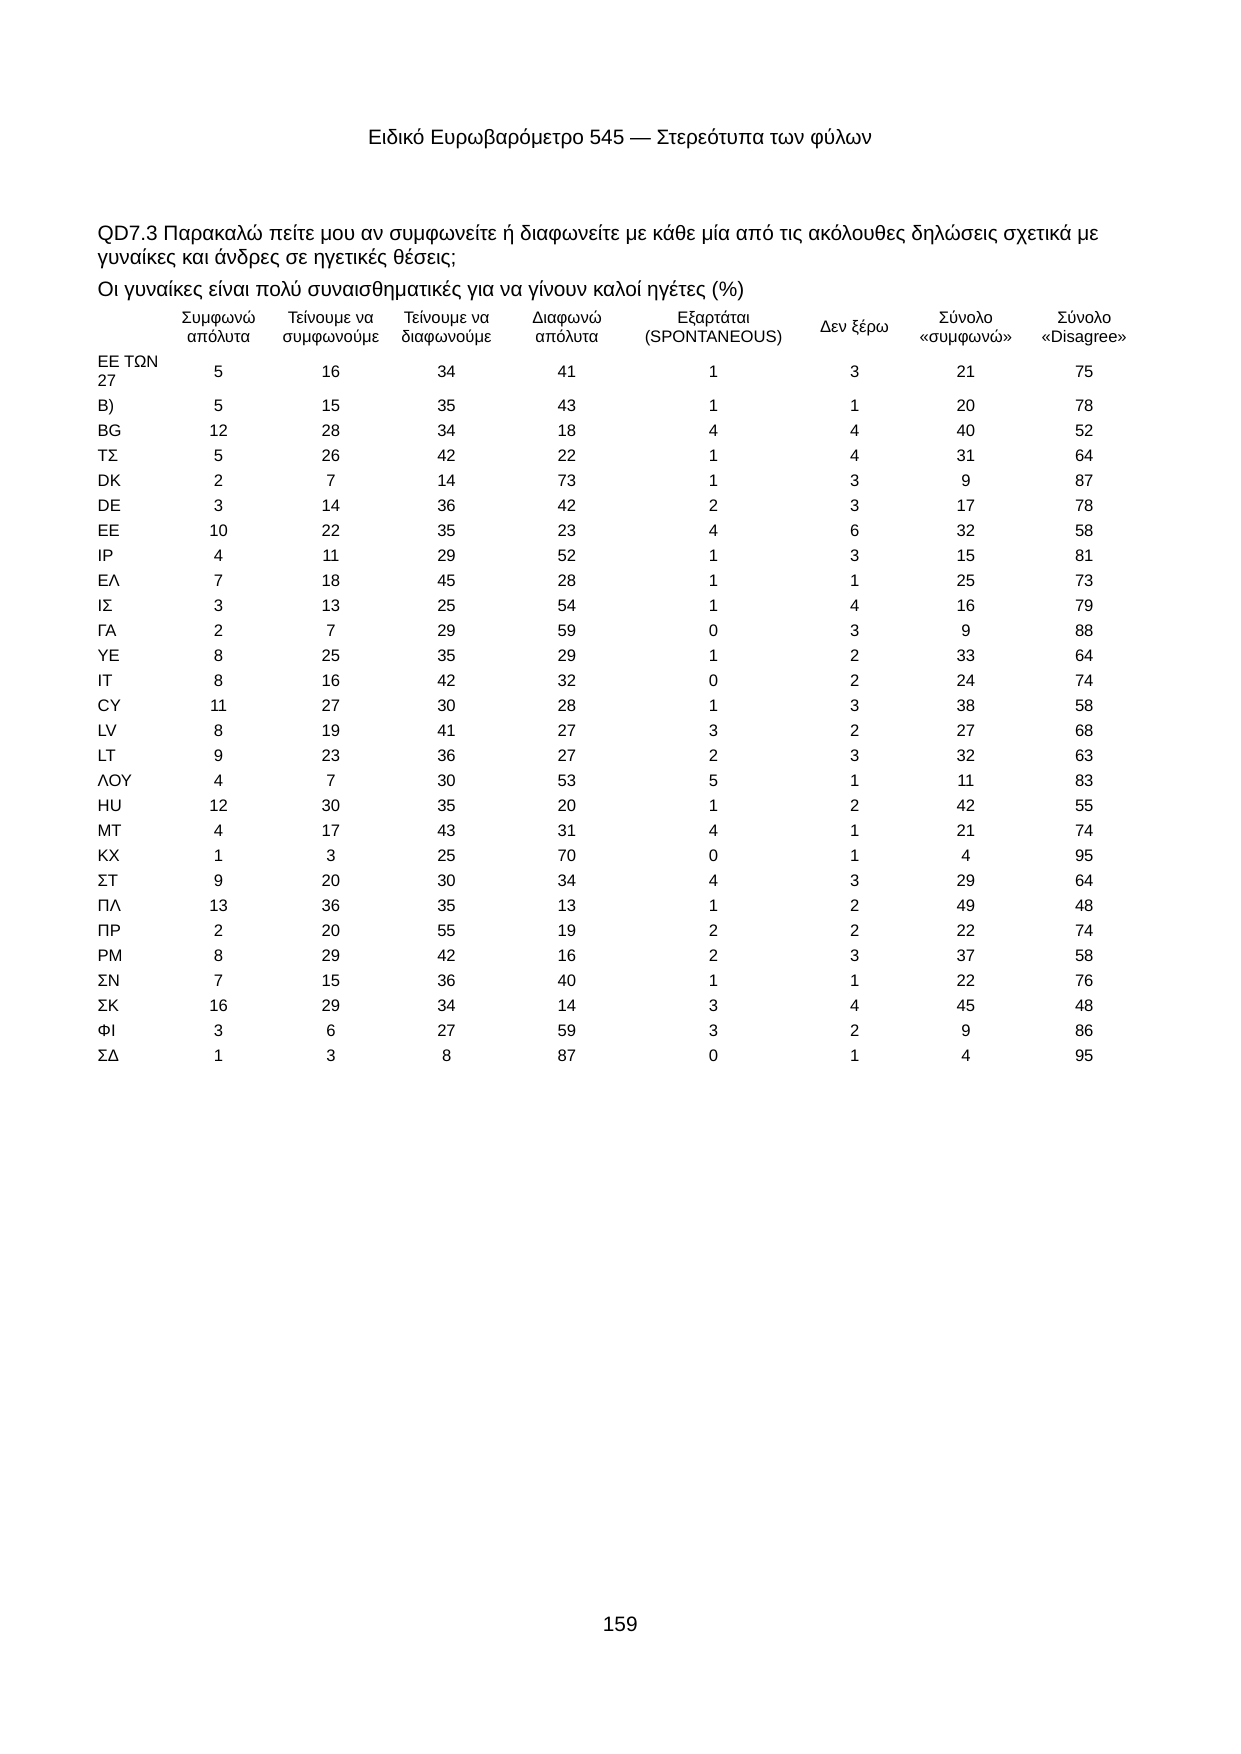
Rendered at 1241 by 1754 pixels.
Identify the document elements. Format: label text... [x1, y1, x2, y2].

table_cell 29 [386, 618, 507, 643]
table_cell 1 [800, 843, 909, 868]
table_cell Εξαρτάται (SPONTANEOUS) [627, 305, 800, 349]
table_cell 31 [909, 443, 1022, 468]
table_cell 87 [507, 1043, 627, 1068]
table_cell 3 [275, 1043, 386, 1068]
table_cell 7 [275, 618, 386, 643]
table_cell 1 [627, 543, 800, 568]
table_cell 53 [507, 768, 627, 793]
table_cell Τείνουμε να διαφωνούμε [386, 305, 507, 349]
table_cell ΕΕ ΤΩΝ 27 [95, 349, 162, 393]
table_cell DE [95, 493, 162, 518]
table_cell ΣΝ [95, 968, 162, 993]
table_cell Τείνουμε να συμφωνούμε [275, 305, 386, 349]
table_cell 64 [1022, 443, 1146, 468]
table_cell 1 [627, 893, 800, 918]
table_cell 32 [909, 743, 1022, 768]
table_cell 23 [507, 518, 627, 543]
table_cell 35 [386, 643, 507, 668]
table_cell 8 [386, 1043, 507, 1068]
table_cell 36 [386, 743, 507, 768]
table_cell 34 [386, 418, 507, 443]
table_cell 1 [627, 793, 800, 818]
table_cell 25 [386, 593, 507, 618]
table_cell 5 [162, 393, 275, 418]
table_cell ΣΔ [95, 1043, 162, 1068]
table_cell 63 [1022, 743, 1146, 768]
table_cell 37 [909, 943, 1022, 968]
table_cell ΜΤ [95, 818, 162, 843]
table_cell 55 [386, 918, 507, 943]
table_cell 2 [800, 643, 909, 668]
table_cell 15 [909, 543, 1022, 568]
table_cell 43 [386, 818, 507, 843]
table_cell 34 [386, 993, 507, 1018]
table_cell 42 [386, 943, 507, 968]
table_cell ΛΟΥ [95, 768, 162, 793]
table_cell Διαφωνώ απόλυτα [507, 305, 627, 349]
table_cell 55 [1022, 793, 1146, 818]
table_cell Σύνολο «συμφωνώ» [909, 305, 1022, 349]
table_cell 2 [800, 718, 909, 743]
table_cell 1 [627, 568, 800, 593]
table_cell DK [95, 468, 162, 493]
table_cell 21 [909, 349, 1022, 393]
table_cell 29 [909, 868, 1022, 893]
table_cell 41 [507, 349, 627, 393]
table_cell 30 [386, 693, 507, 718]
table_cell ΣΤ [95, 868, 162, 893]
table_cell 13 [162, 893, 275, 918]
table_cell 5 [627, 768, 800, 793]
table_cell 26 [275, 443, 386, 468]
table_cell 75 [1022, 349, 1146, 393]
table_cell 5 [162, 443, 275, 468]
table_cell 2 [800, 793, 909, 818]
table_cell 21 [909, 818, 1022, 843]
table_header QD7.3 Παρακαλώ πείτε μου αν συμφωνείτε ή διαφωνείτε με κάθε μία από τις ακόλουθες δηλώσεις σχετικά με γυναίκες και άνδρες σε ηγετικές θέσεις; [95, 217, 1146, 272]
table_cell 54 [507, 593, 627, 618]
table_cell 3 [162, 593, 275, 618]
table_cell 4 [909, 843, 1022, 868]
table_cell 27 [507, 743, 627, 768]
table_cell ΥΕ [95, 643, 162, 668]
table_cell 40 [909, 418, 1022, 443]
table_cell 3 [627, 993, 800, 1018]
table_cell 2 [627, 743, 800, 768]
table_cell 15 [275, 393, 386, 418]
table_cell LT [95, 743, 162, 768]
table_cell 45 [386, 568, 507, 593]
table_cell 41 [386, 718, 507, 743]
table_cell 30 [275, 793, 386, 818]
table_cell 42 [386, 668, 507, 693]
table_cell 1 [162, 843, 275, 868]
table_cell 2 [800, 918, 909, 943]
table_cell 3 [162, 493, 275, 518]
table_cell Συμφωνώ απόλυτα [162, 305, 275, 349]
table_cell 1 [800, 1043, 909, 1068]
table_cell 18 [275, 568, 386, 593]
table_cell 2 [627, 943, 800, 968]
table_cell 28 [507, 568, 627, 593]
table_cell 79 [1022, 593, 1146, 618]
table_cell 33 [909, 643, 1022, 668]
table_cell ΠΡ [95, 918, 162, 943]
table_cell 1 [627, 643, 800, 668]
table_cell 35 [386, 793, 507, 818]
table_cell 12 [162, 418, 275, 443]
table_cell 4 [627, 518, 800, 543]
table_cell Οι γυναίκες είναι πολύ συναισθηματικές για να γίνουν καλοί ηγέτες (%) [95, 273, 1146, 305]
table_cell 27 [507, 718, 627, 743]
table_cell 4 [627, 868, 800, 893]
table_cell ΙΣ [95, 593, 162, 618]
table_cell 3 [627, 1018, 800, 1043]
table_cell ΠΛ [95, 893, 162, 918]
table_cell 88 [1022, 618, 1146, 643]
table_cell 20 [507, 793, 627, 818]
table_cell 3 [800, 618, 909, 643]
table_cell 16 [275, 668, 386, 693]
table_cell 73 [1022, 568, 1146, 593]
table_cell 35 [386, 393, 507, 418]
table_cell 29 [275, 943, 386, 968]
table_cell HU [95, 793, 162, 818]
table_cell 0 [627, 1043, 800, 1068]
table_cell 52 [1022, 418, 1146, 443]
table_cell 4 [800, 418, 909, 443]
table_cell 2 [627, 493, 800, 518]
table_cell 4 [162, 818, 275, 843]
table_cell Δεν ξέρω [800, 305, 909, 349]
table_cell 42 [507, 493, 627, 518]
table_cell 5 [162, 349, 275, 393]
table_cell 29 [507, 643, 627, 668]
table_cell 1 [800, 393, 909, 418]
table_cell 28 [275, 418, 386, 443]
table_cell 86 [1022, 1018, 1146, 1043]
table_cell ΦΙ [95, 1018, 162, 1043]
table_cell 36 [386, 493, 507, 518]
table_cell 11 [909, 768, 1022, 793]
table_cell 13 [507, 893, 627, 918]
table_cell 58 [1022, 693, 1146, 718]
table_cell 34 [386, 349, 507, 393]
table_cell 0 [627, 618, 800, 643]
table_cell 4 [627, 818, 800, 843]
table_cell 42 [386, 443, 507, 468]
table_cell 1 [162, 1043, 275, 1068]
table_cell 29 [386, 543, 507, 568]
table_cell IT [95, 668, 162, 693]
table_cell 1 [800, 968, 909, 993]
table_cell 8 [162, 643, 275, 668]
table_cell 3 [800, 743, 909, 768]
table_cell 35 [386, 893, 507, 918]
table_cell 17 [909, 493, 1022, 518]
table_cell 34 [507, 868, 627, 893]
table_cell 8 [162, 718, 275, 743]
table_cell 11 [162, 693, 275, 718]
table_cell 95 [1022, 1043, 1146, 1068]
table_cell 36 [386, 968, 507, 993]
table_cell 11 [275, 543, 386, 568]
table_cell 9 [909, 468, 1022, 493]
table_cell 3 [627, 718, 800, 743]
table_cell 58 [1022, 943, 1146, 968]
table_cell 20 [275, 918, 386, 943]
table_cell 23 [275, 743, 386, 768]
table_cell 6 [800, 518, 909, 543]
table_cell 78 [1022, 493, 1146, 518]
table_cell 1 [627, 968, 800, 993]
table_cell 76 [1022, 968, 1146, 993]
table_cell 2 [800, 893, 909, 918]
table_cell 1 [627, 349, 800, 393]
table_cell 25 [909, 568, 1022, 593]
table_cell 20 [909, 393, 1022, 418]
table_cell 49 [909, 893, 1022, 918]
table_cell ΣΚ [95, 993, 162, 1018]
table_cell 78 [1022, 393, 1146, 418]
table_cell 7 [162, 968, 275, 993]
table_cell 19 [275, 718, 386, 743]
table_cell 48 [1022, 893, 1146, 918]
table_cell LV [95, 718, 162, 743]
table_cell 36 [275, 893, 386, 918]
table_cell 3 [800, 868, 909, 893]
table_cell 13 [275, 593, 386, 618]
table_cell 16 [507, 943, 627, 968]
table_cell 30 [386, 768, 507, 793]
table_cell 95 [1022, 843, 1146, 868]
table_cell 9 [909, 618, 1022, 643]
table_cell 4 [909, 1043, 1022, 1068]
table_cell ΤΣ [95, 443, 162, 468]
table_cell 52 [507, 543, 627, 568]
table_cell 30 [386, 868, 507, 893]
table_cell 7 [275, 468, 386, 493]
table_cell 16 [275, 349, 386, 393]
table_cell 2 [162, 618, 275, 643]
table_cell 81 [1022, 543, 1146, 568]
table_cell ΙΡ [95, 543, 162, 568]
table_cell 3 [800, 693, 909, 718]
table_cell 74 [1022, 918, 1146, 943]
table_cell 14 [275, 493, 386, 518]
table_cell 58 [1022, 518, 1146, 543]
table_cell 68 [1022, 718, 1146, 743]
table_cell 48 [1022, 993, 1146, 1018]
table_cell 8 [162, 943, 275, 968]
table_cell ΚΧ [95, 843, 162, 868]
table_cell ΓΑ [95, 618, 162, 643]
table_cell 2 [162, 468, 275, 493]
table_cell 7 [162, 568, 275, 593]
table_cell BG [95, 418, 162, 443]
table_cell 9 [162, 868, 275, 893]
table_cell 19 [507, 918, 627, 943]
table_cell 6 [275, 1018, 386, 1043]
table_cell 2 [800, 668, 909, 693]
table_cell 74 [1022, 818, 1146, 843]
table_cell 20 [275, 868, 386, 893]
table_cell 27 [275, 693, 386, 718]
table_cell 1 [627, 468, 800, 493]
table_cell 0 [627, 843, 800, 868]
table_cell 70 [507, 843, 627, 868]
table_cell Σύνολο «Disagree» [1022, 305, 1146, 349]
table_cell CY [95, 693, 162, 718]
table_cell 35 [386, 518, 507, 543]
table_cell 16 [909, 593, 1022, 618]
table_cell 12 [162, 793, 275, 818]
table_cell 4 [627, 418, 800, 443]
table_cell ΕΕ [95, 518, 162, 543]
table_cell 42 [909, 793, 1022, 818]
table_cell 8 [162, 668, 275, 693]
table_cell 22 [909, 918, 1022, 943]
table_cell 3 [800, 493, 909, 518]
table_cell 1 [800, 768, 909, 793]
table_cell 25 [275, 643, 386, 668]
table_cell ΕΛ [95, 568, 162, 593]
table_cell 83 [1022, 768, 1146, 793]
table_cell 10 [162, 518, 275, 543]
table_cell 29 [275, 993, 386, 1018]
table_cell 3 [275, 843, 386, 868]
table_cell 1 [627, 393, 800, 418]
table_cell 0 [627, 668, 800, 693]
table_cell 32 [909, 518, 1022, 543]
table_cell 4 [800, 993, 909, 1018]
table_cell 4 [800, 593, 909, 618]
table_cell 22 [909, 968, 1022, 993]
table_cell 18 [507, 418, 627, 443]
table_cell 59 [507, 1018, 627, 1043]
table_cell 9 [909, 1018, 1022, 1043]
table_cell 2 [162, 918, 275, 943]
table_cell 22 [507, 443, 627, 468]
table_cell 40 [507, 968, 627, 993]
table_cell 3 [800, 468, 909, 493]
table_cell 3 [162, 1018, 275, 1043]
table_cell 87 [1022, 468, 1146, 493]
table_cell 15 [275, 968, 386, 993]
table_cell 2 [800, 1018, 909, 1043]
table_cell 4 [162, 768, 275, 793]
table_cell 3 [800, 349, 909, 393]
table_cell 1 [627, 693, 800, 718]
table_cell 24 [909, 668, 1022, 693]
table_cell 1 [800, 818, 909, 843]
table_cell 27 [386, 1018, 507, 1043]
table_cell 28 [507, 693, 627, 718]
table_cell 64 [1022, 643, 1146, 668]
table_cell 1 [627, 443, 800, 468]
table_cell 38 [909, 693, 1022, 718]
table_cell 7 [275, 768, 386, 793]
table_cell 3 [800, 943, 909, 968]
table_cell 2 [627, 918, 800, 943]
table_cell ΡΜ [95, 943, 162, 968]
table_cell 59 [507, 618, 627, 643]
table_cell 32 [507, 668, 627, 693]
table_cell 74 [1022, 668, 1146, 693]
table_cell 14 [386, 468, 507, 493]
table_cell Β) [95, 393, 162, 418]
table_cell 1 [800, 568, 909, 593]
table_cell 45 [909, 993, 1022, 1018]
table_cell [95, 305, 162, 349]
table_cell 1 [627, 593, 800, 618]
table_cell 17 [275, 818, 386, 843]
table_cell 14 [507, 993, 627, 1018]
table_cell 9 [162, 743, 275, 768]
table_cell 27 [909, 718, 1022, 743]
table_cell 4 [162, 543, 275, 568]
table_cell 25 [386, 843, 507, 868]
table_cell 64 [1022, 868, 1146, 893]
table_cell 3 [800, 543, 909, 568]
table_cell 4 [800, 443, 909, 468]
table_cell 43 [507, 393, 627, 418]
table_cell 22 [275, 518, 386, 543]
table_cell 73 [507, 468, 627, 493]
table_cell 31 [507, 818, 627, 843]
table_cell 16 [162, 993, 275, 1018]
